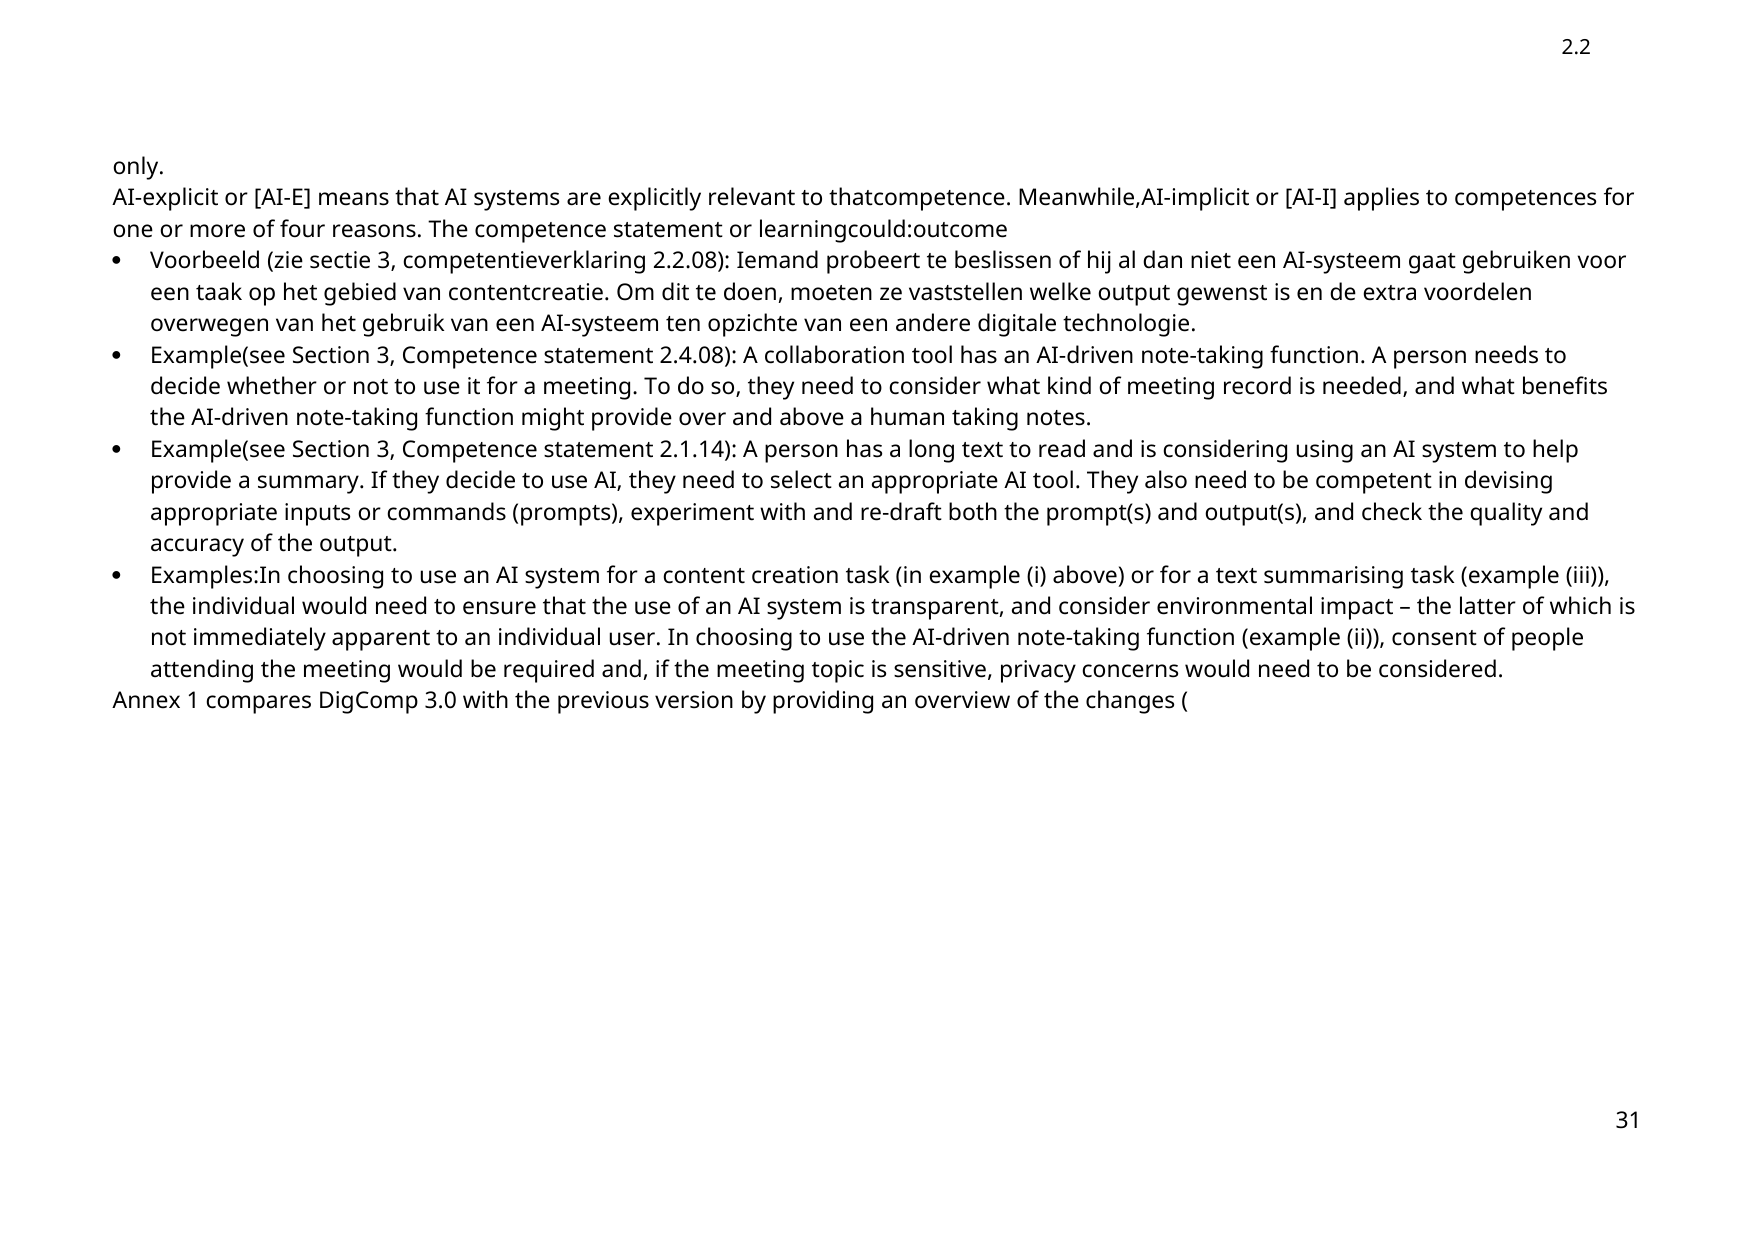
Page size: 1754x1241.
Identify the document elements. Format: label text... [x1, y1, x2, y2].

text only. [112, 150, 1641, 181]
list Example(see Section 3, Competence statement 2.1.14): A person has a long text to read and is considering using an AI system to help provide a summary. If they decide to use AI, they need to select an appropriate AI tool. They also need to be competent in devising appropriate inputs or commands (prompts), experiment with and re-draft both the prompt(s) and output(s), and check the quality and accuracy of the output. [112, 433, 1641, 558]
list Voorbeeld (zie sectie 3, competentieverklaring 2.2.08): Iemand probeert te beslissen of hij al dan niet een AI-systeem gaat gebruiken voor een taak op het gebied van contentcreatie. Om dit te doen, moeten ze vaststellen welke output gewenst is en de extra voordelen overwegen van het gebruik van een AI-systeem ten opzichte van een andere digitale technologie. [112, 244, 1641, 338]
list Examples:In choosing to use an AI system for a content creation task (in example (i) above) or for a text summarising task (example (iii)), the individual would need to ensure that the use of an AI system is transparent, and consider environmental impact – the latter of which is not immediately apparent to an individual user. In choosing to use the AI-driven note-taking function (example (ii)), consent of people attending the meeting would be required and, if the meeting topic is sensitive, privacy concerns would need to be considered. [112, 559, 1641, 684]
text Annex 1 compares DigComp 3.0 with the previous version by providing an overview of the changes ( [112, 684, 1641, 715]
list Example(see Section 3, Competence statement 2.4.08): A collaboration tool has an AI-driven note-taking function. A person needs to decide whether or not to use it for a meeting. To do so, they need to consider what kind of meeting record is needed, and what benefits the AI-driven note-taking function might provide over and above a human taking notes. [112, 339, 1641, 432]
text AI-explicit or [AI-E] means that AI systems are explicitly relevant to thatcompetence. Meanwhile,AI-implicit or [AI-I] applies to competences for one or more of four reasons. The competence statement or learningcould:outcome [112, 181, 1641, 244]
